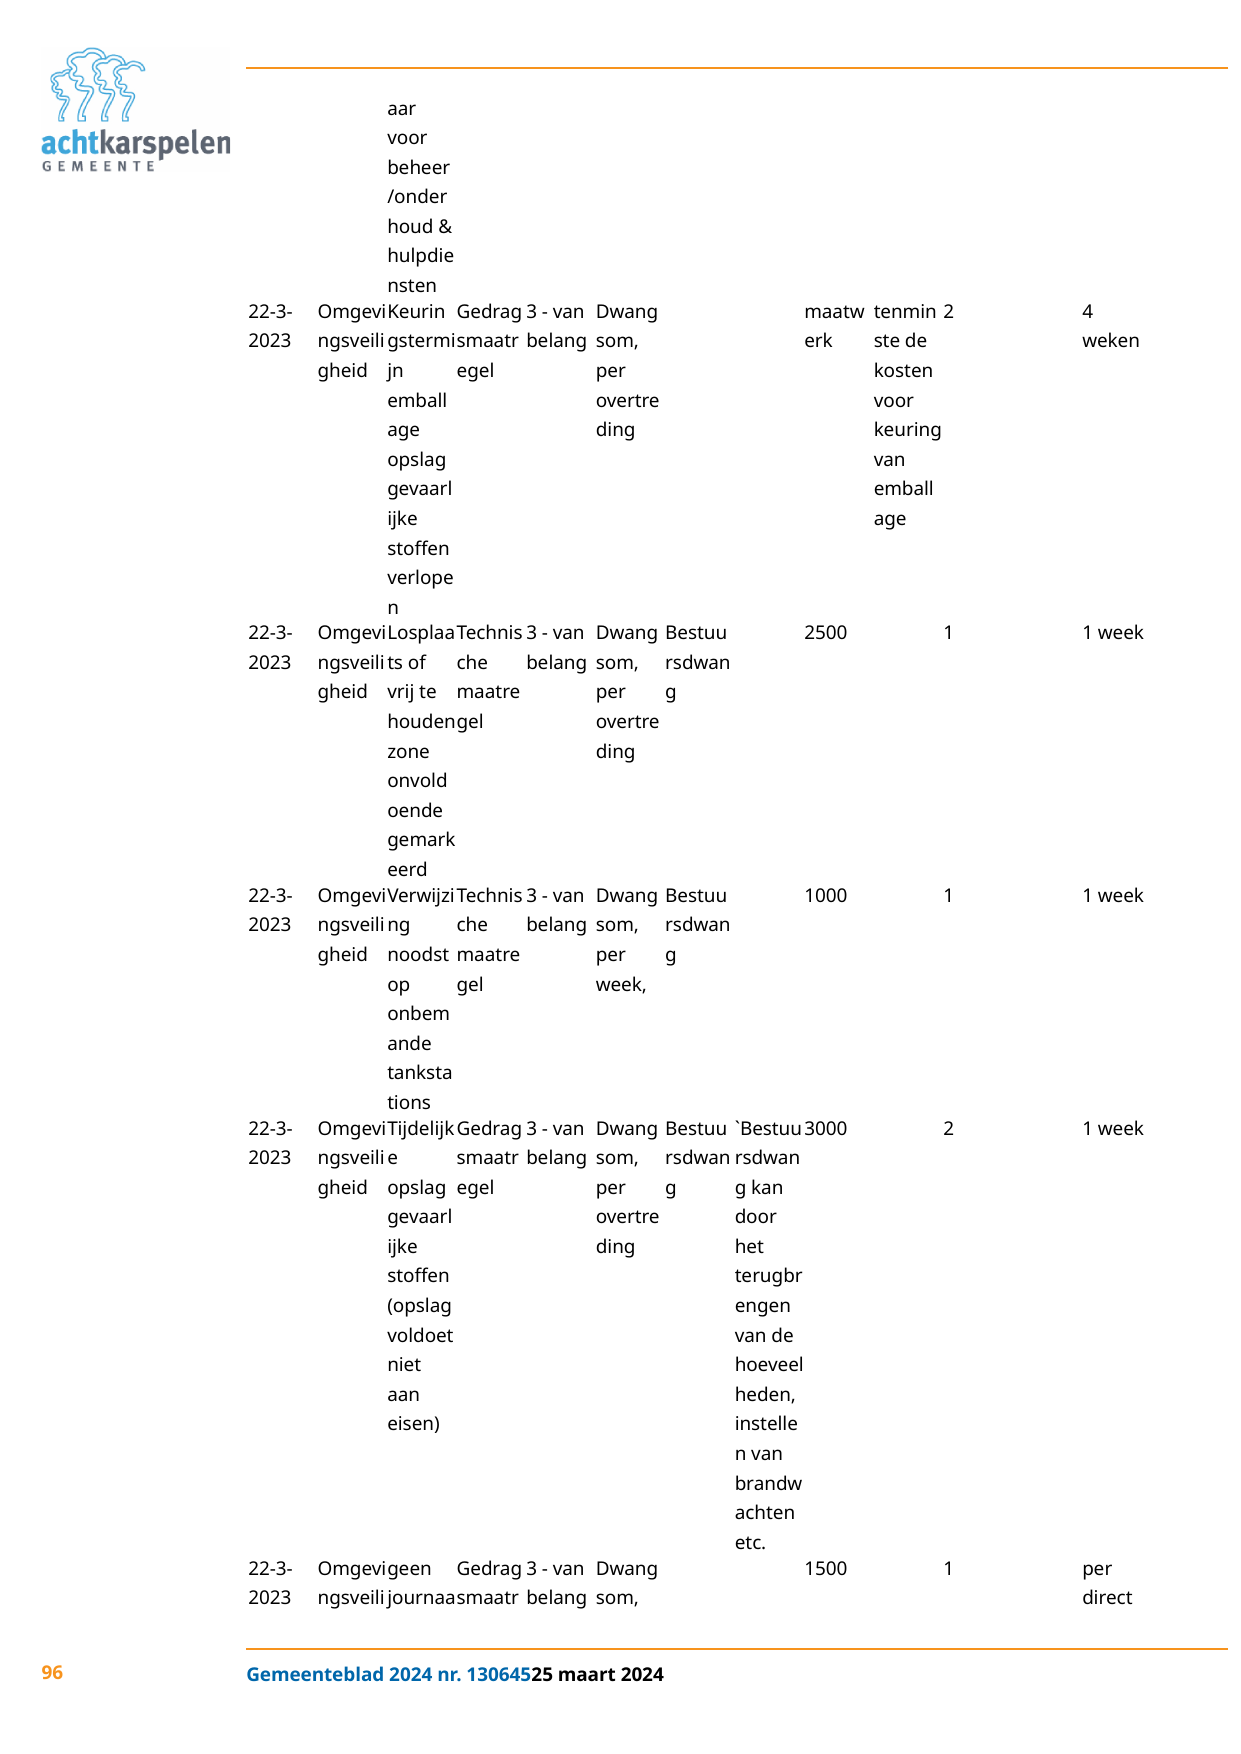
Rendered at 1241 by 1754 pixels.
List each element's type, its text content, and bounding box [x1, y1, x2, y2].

table_cell 4 weken [1082, 298, 1152, 619]
table_cell 2 [943, 298, 1013, 619]
table_cell Omgevingsveiligheid [318, 620, 387, 882]
table_cell [526, 95, 596, 298]
table_cell [1013, 882, 1082, 1115]
table_cell 1 week [1082, 620, 1152, 882]
table_cell [1013, 1555, 1082, 1610]
table_cell maatwerk [804, 298, 873, 619]
table_cell Losplaats of vrij te houden zone onvoldoende gemarkeerd [387, 620, 456, 882]
table_cell 3 - van belang [526, 882, 596, 1115]
table_cell 1 week [1082, 1115, 1152, 1555]
table_cell 3 - van belang [526, 620, 596, 882]
table_cell Keuringstermijn emballage opslag gevaarlijke stoffen verlopen [387, 298, 456, 619]
table_cell Verwijzing noodstop onbemande tankstations [387, 882, 456, 1115]
table_cell 2500 [804, 620, 873, 882]
table_cell Omgevingsveiligheid [318, 1115, 387, 1555]
table_cell 1500 [804, 1555, 873, 1610]
picture [41, 47, 231, 172]
table_cell 22-3-2023 [248, 1115, 317, 1555]
table_cell [665, 95, 734, 298]
table_cell [665, 1555, 734, 1610]
table_cell Omgevingsveiligheid [318, 298, 387, 619]
table_cell 22-3-2023 [248, 620, 317, 882]
table_cell [735, 620, 804, 882]
table_cell Gedragsmaatr [456, 1555, 526, 1610]
table_cell Bestuursdwang [665, 1115, 734, 1555]
table_cell Technische maatregel [456, 620, 526, 882]
table_cell [1013, 620, 1082, 882]
table_cell [874, 620, 943, 882]
table_cell Tijdelijke opslag gevaarlijke stoffen (opslag voldoet niet aan eisen) [387, 1115, 456, 1555]
table_cell [874, 1115, 943, 1555]
table_cell [248, 95, 317, 298]
table_cell 2 [943, 1115, 1013, 1555]
table_cell [943, 95, 1013, 298]
table_cell 3000 [804, 1115, 873, 1555]
table_cell 22-3-2023 [248, 882, 317, 1115]
table_cell [456, 95, 526, 298]
table_cell Dwangsom, [596, 1555, 665, 1610]
table_cell 1 [943, 882, 1013, 1115]
table_cell 3 - van belang [526, 1115, 596, 1555]
table_cell 1 [943, 1555, 1013, 1610]
table_cell 3 - van belang [526, 1555, 596, 1610]
table_cell [1013, 95, 1082, 298]
table_cell 1000 [804, 882, 873, 1115]
table_cell geen journaa [387, 1555, 456, 1610]
table_cell per direct [1082, 1555, 1152, 1610]
table_cell Dwangsom, per overtreding [596, 298, 665, 619]
table_cell Gedragsmaatregel [456, 298, 526, 619]
table_cell [804, 95, 873, 298]
table_cell 3 - van belang [526, 298, 596, 619]
table_cell Bestuursdwang [665, 620, 734, 882]
table_cell Omgevingsveili [318, 1555, 387, 1610]
table_cell [874, 882, 943, 1115]
table_cell 22-3-2023 [248, 1555, 317, 1610]
table_cell Omgevingsveiligheid [318, 882, 387, 1115]
table_cell 1 [943, 620, 1013, 882]
table_cell [735, 1555, 804, 1610]
table_cell tenminste de kosten voor keuring van emballage [874, 298, 943, 619]
table_cell [1013, 298, 1082, 619]
table_cell Gedragsmaatregel [456, 1115, 526, 1555]
table_cell [318, 95, 387, 298]
table_cell [874, 1555, 943, 1610]
table_cell Dwangsom, per week, [596, 882, 665, 1115]
table_cell [735, 298, 804, 619]
table_cell [1013, 1115, 1082, 1555]
table_cell [874, 95, 943, 298]
table_cell [735, 882, 804, 1115]
table_cell aar voor beheer/onderhoud & hulpdiensten [387, 95, 456, 298]
table_cell Technische maatregel [456, 882, 526, 1115]
table_cell Bestuursdwang [665, 882, 734, 1115]
table_cell [596, 95, 665, 298]
table_cell Dwangsom, per overtreding [596, 1115, 665, 1555]
table_cell [1082, 95, 1152, 298]
table_cell 1 week [1082, 882, 1152, 1115]
table_cell `Bestuursdwang kan door het terugbrengen van de hoeveelheden, instellen van brandwachten etc. [735, 1115, 804, 1555]
table_cell 22-3-2023 [248, 298, 317, 619]
table_cell [735, 95, 804, 298]
table_cell [665, 298, 734, 619]
table_cell Dwangsom, per overtreding [596, 620, 665, 882]
